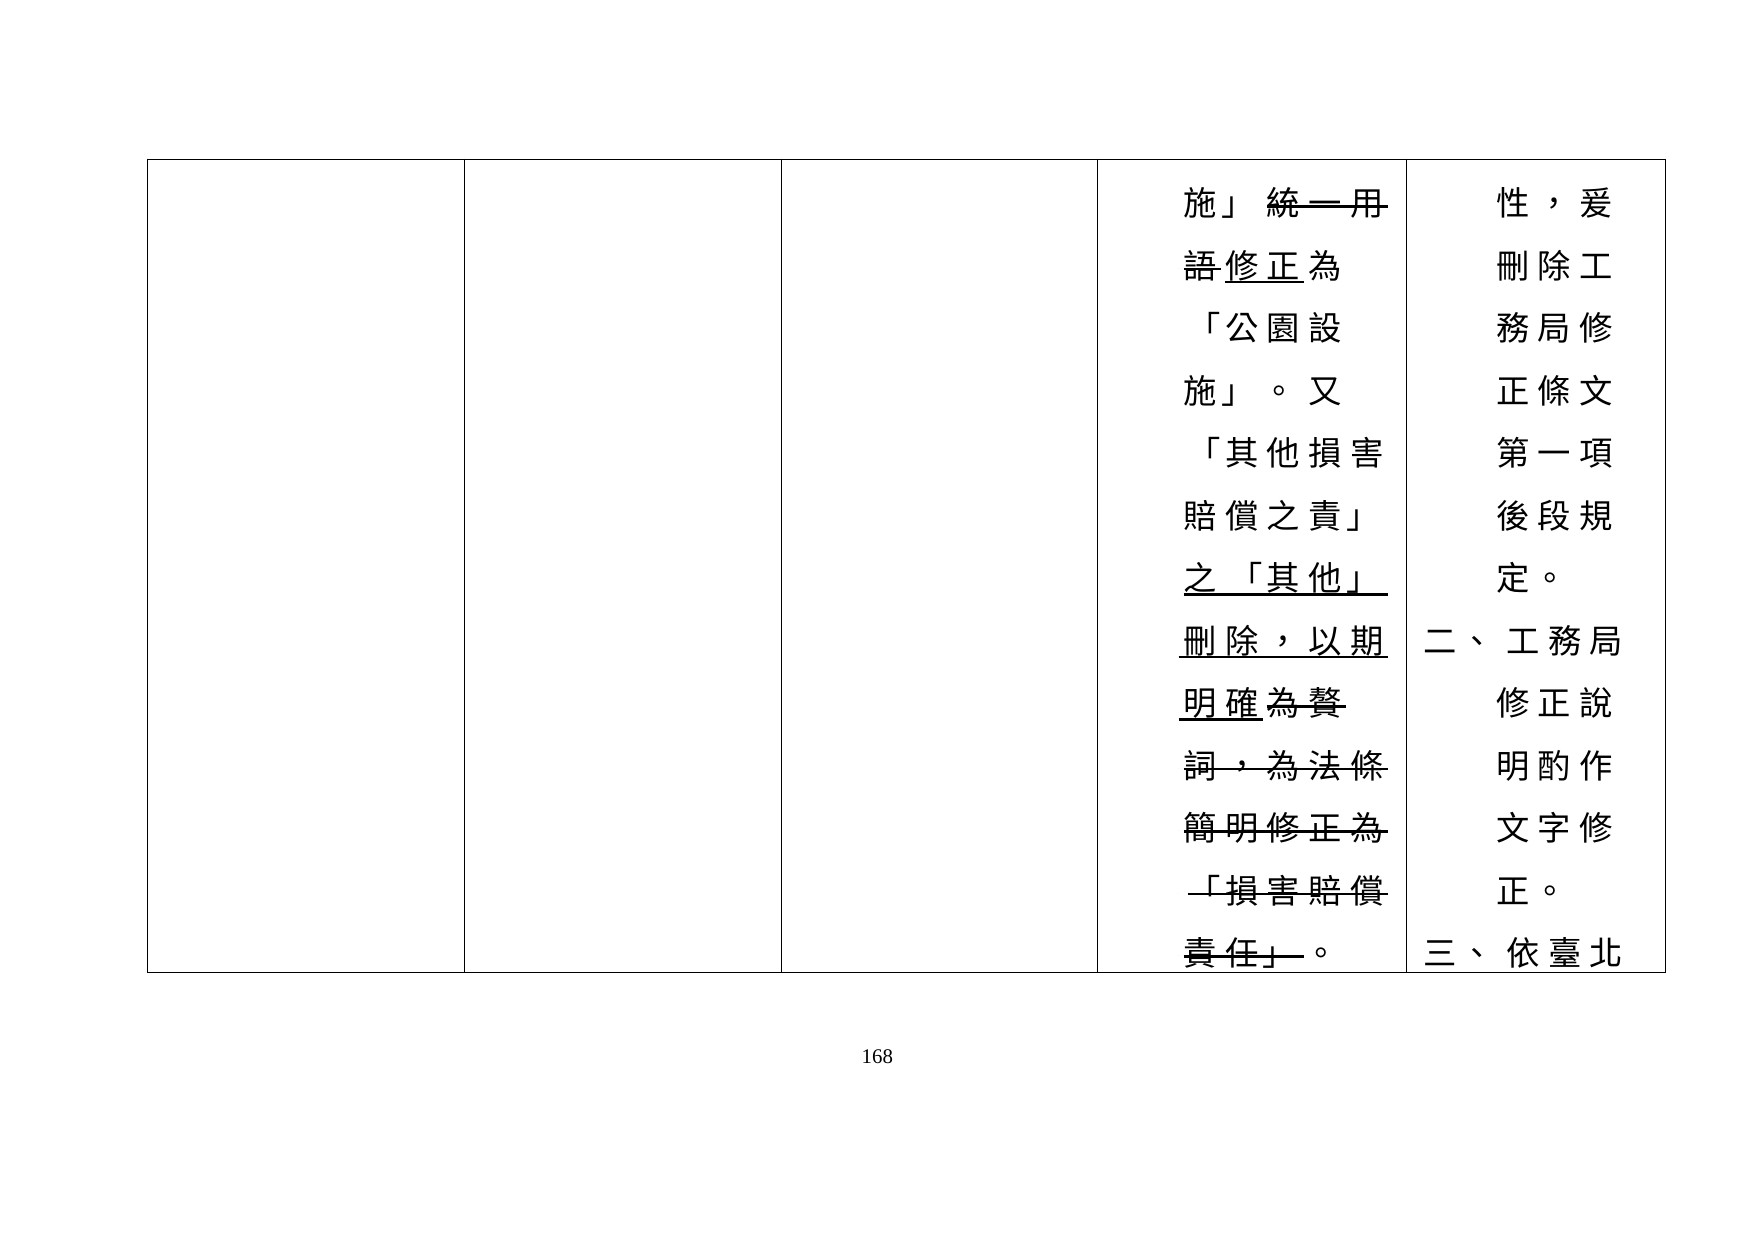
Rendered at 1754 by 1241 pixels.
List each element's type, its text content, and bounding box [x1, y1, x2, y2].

table_cell 施」統一用語修正為「公園設施」。又「其他損害賠償之責」之「其他」刪除，以期明確為贅詞，為法條簡明修正為「損害賠償責任」。 [1098, 160, 1406, 972]
table_cell [148, 160, 464, 972]
table_cell 性，爰刪除工務局修正條文第一項後段規定。 二、工務局修正說明酌作文字修正。 三、依臺北 [1407, 160, 1665, 972]
table_cell [465, 160, 781, 972]
table_cell [782, 160, 1097, 972]
